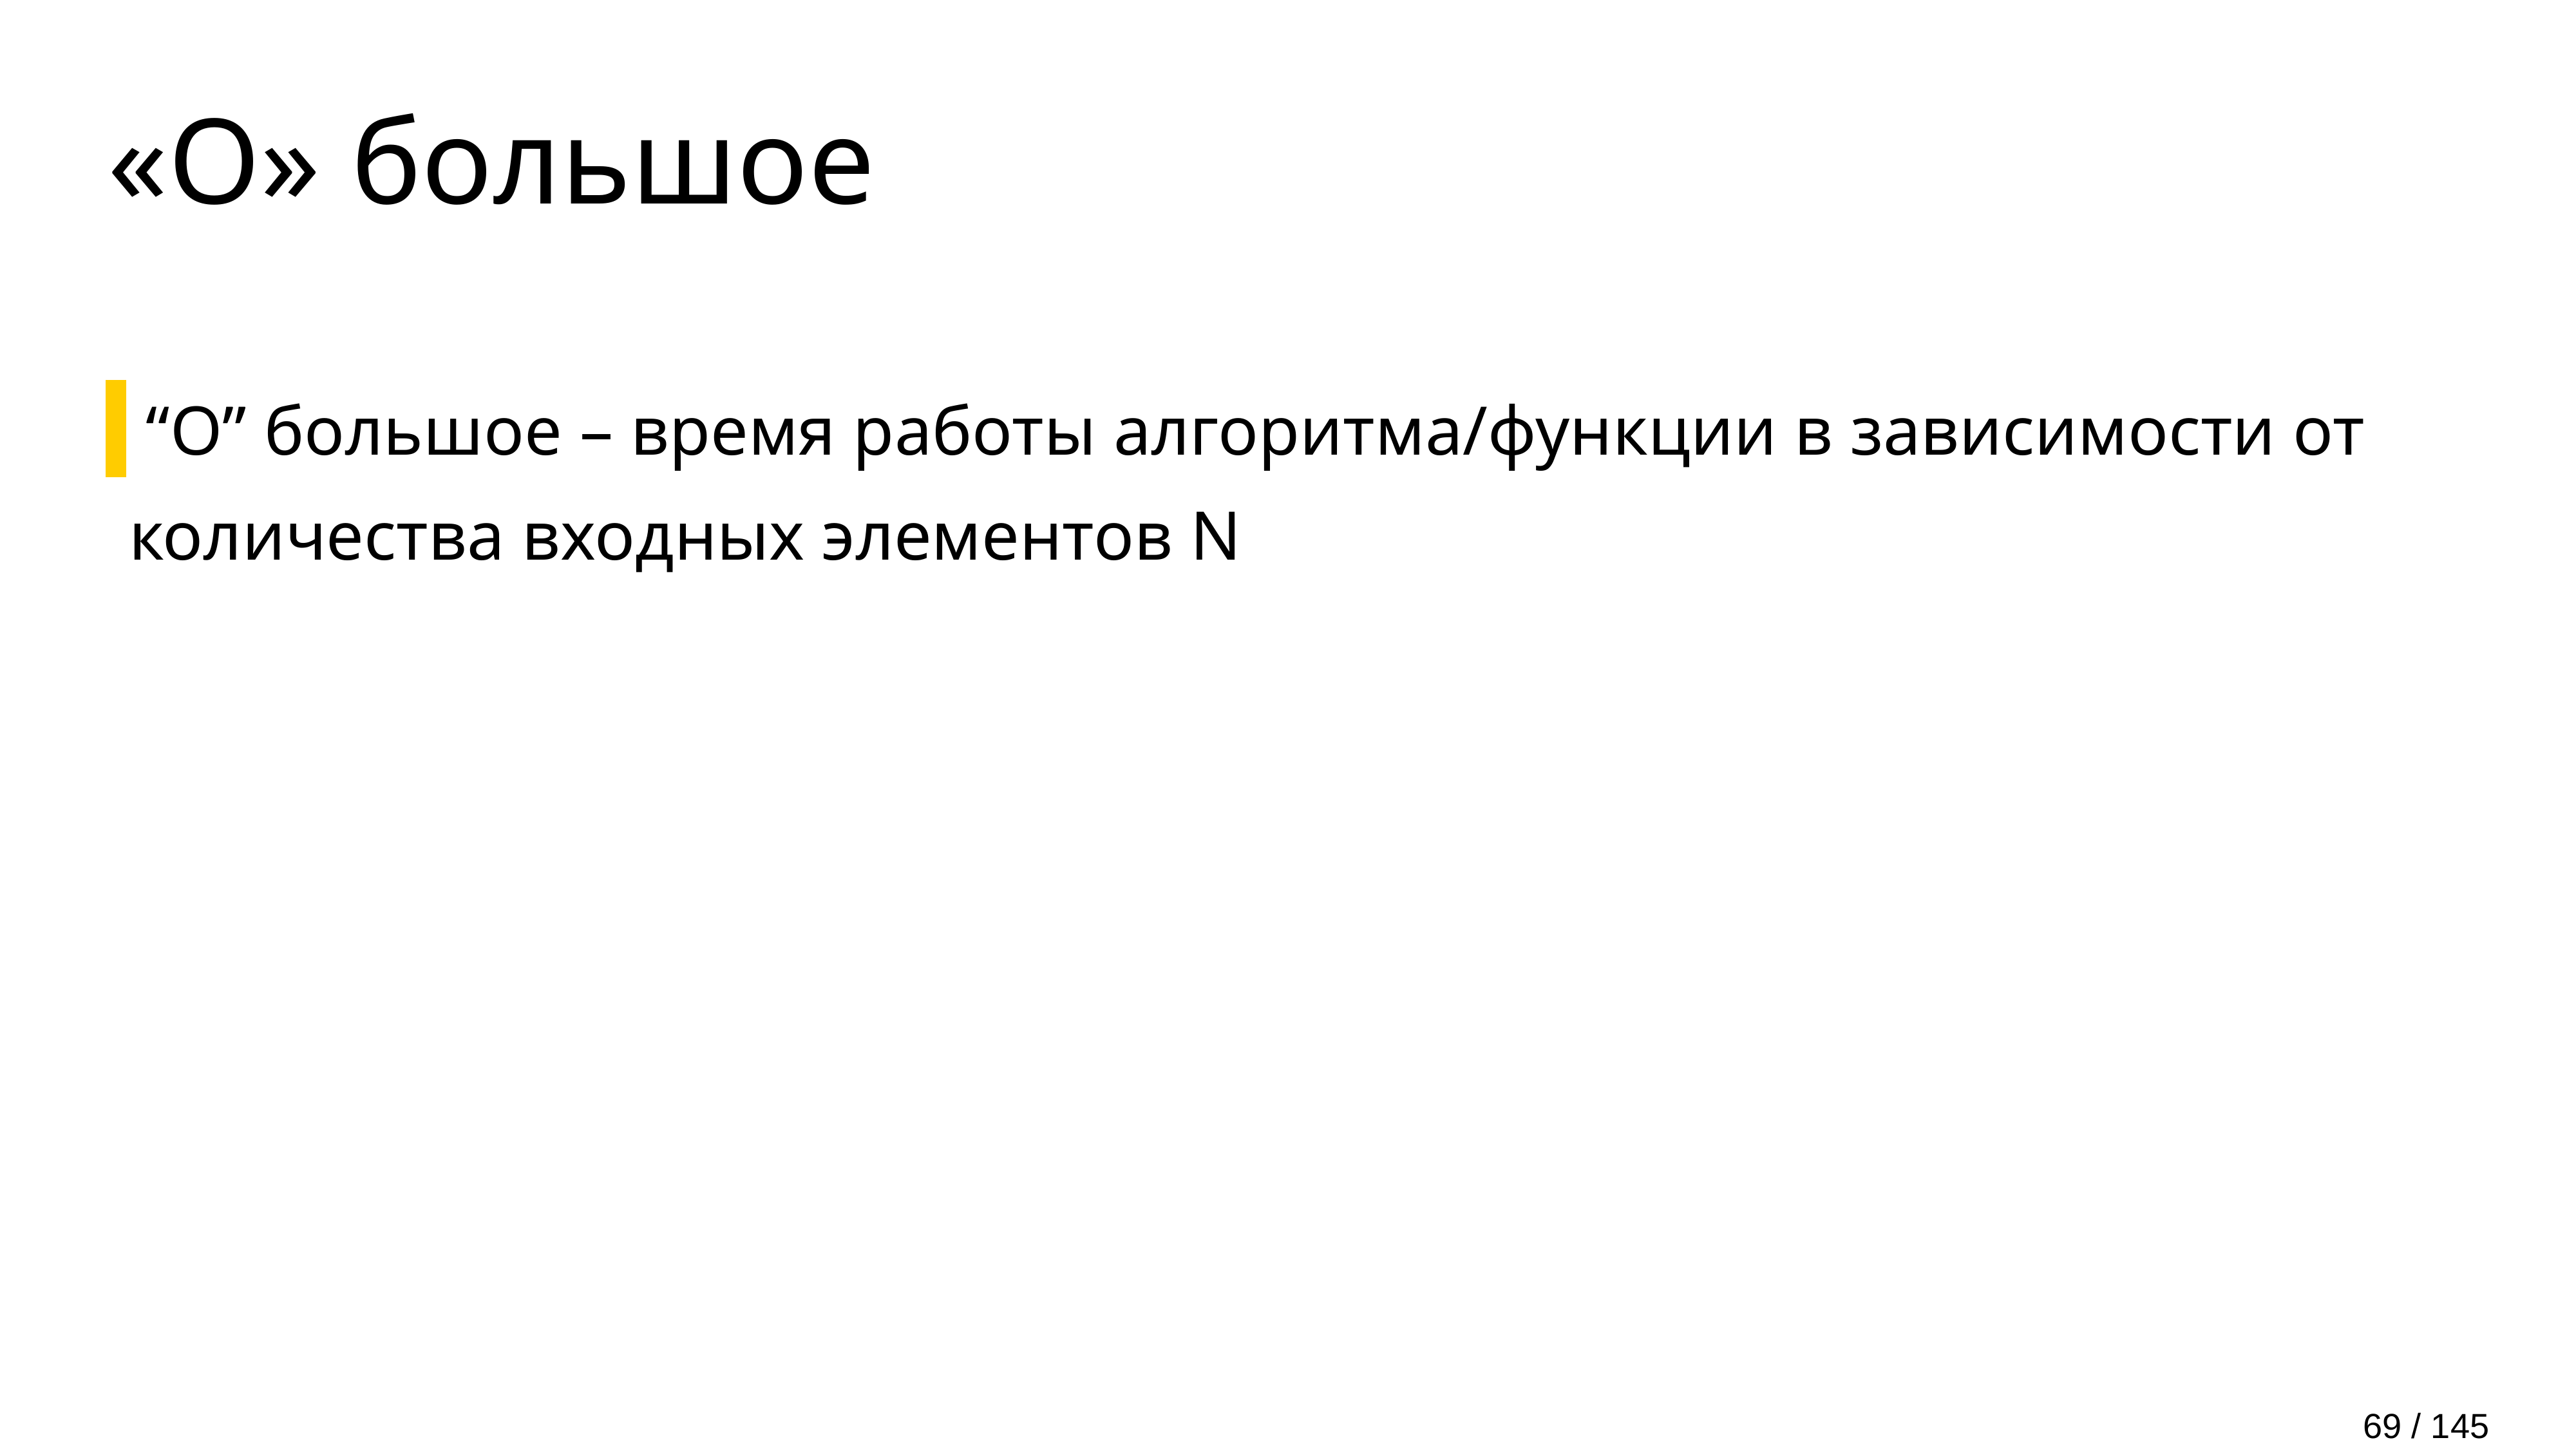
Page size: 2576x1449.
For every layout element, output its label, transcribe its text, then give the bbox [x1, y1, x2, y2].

text_box <number> / 145 [2353, 1402, 2576, 1449]
text_box “О” большое – время работы алгоритма/функции в зависимости от количества входных элементов N [96, 364, 2512, 1419]
title «О» большое [108, 80, 2468, 242]
